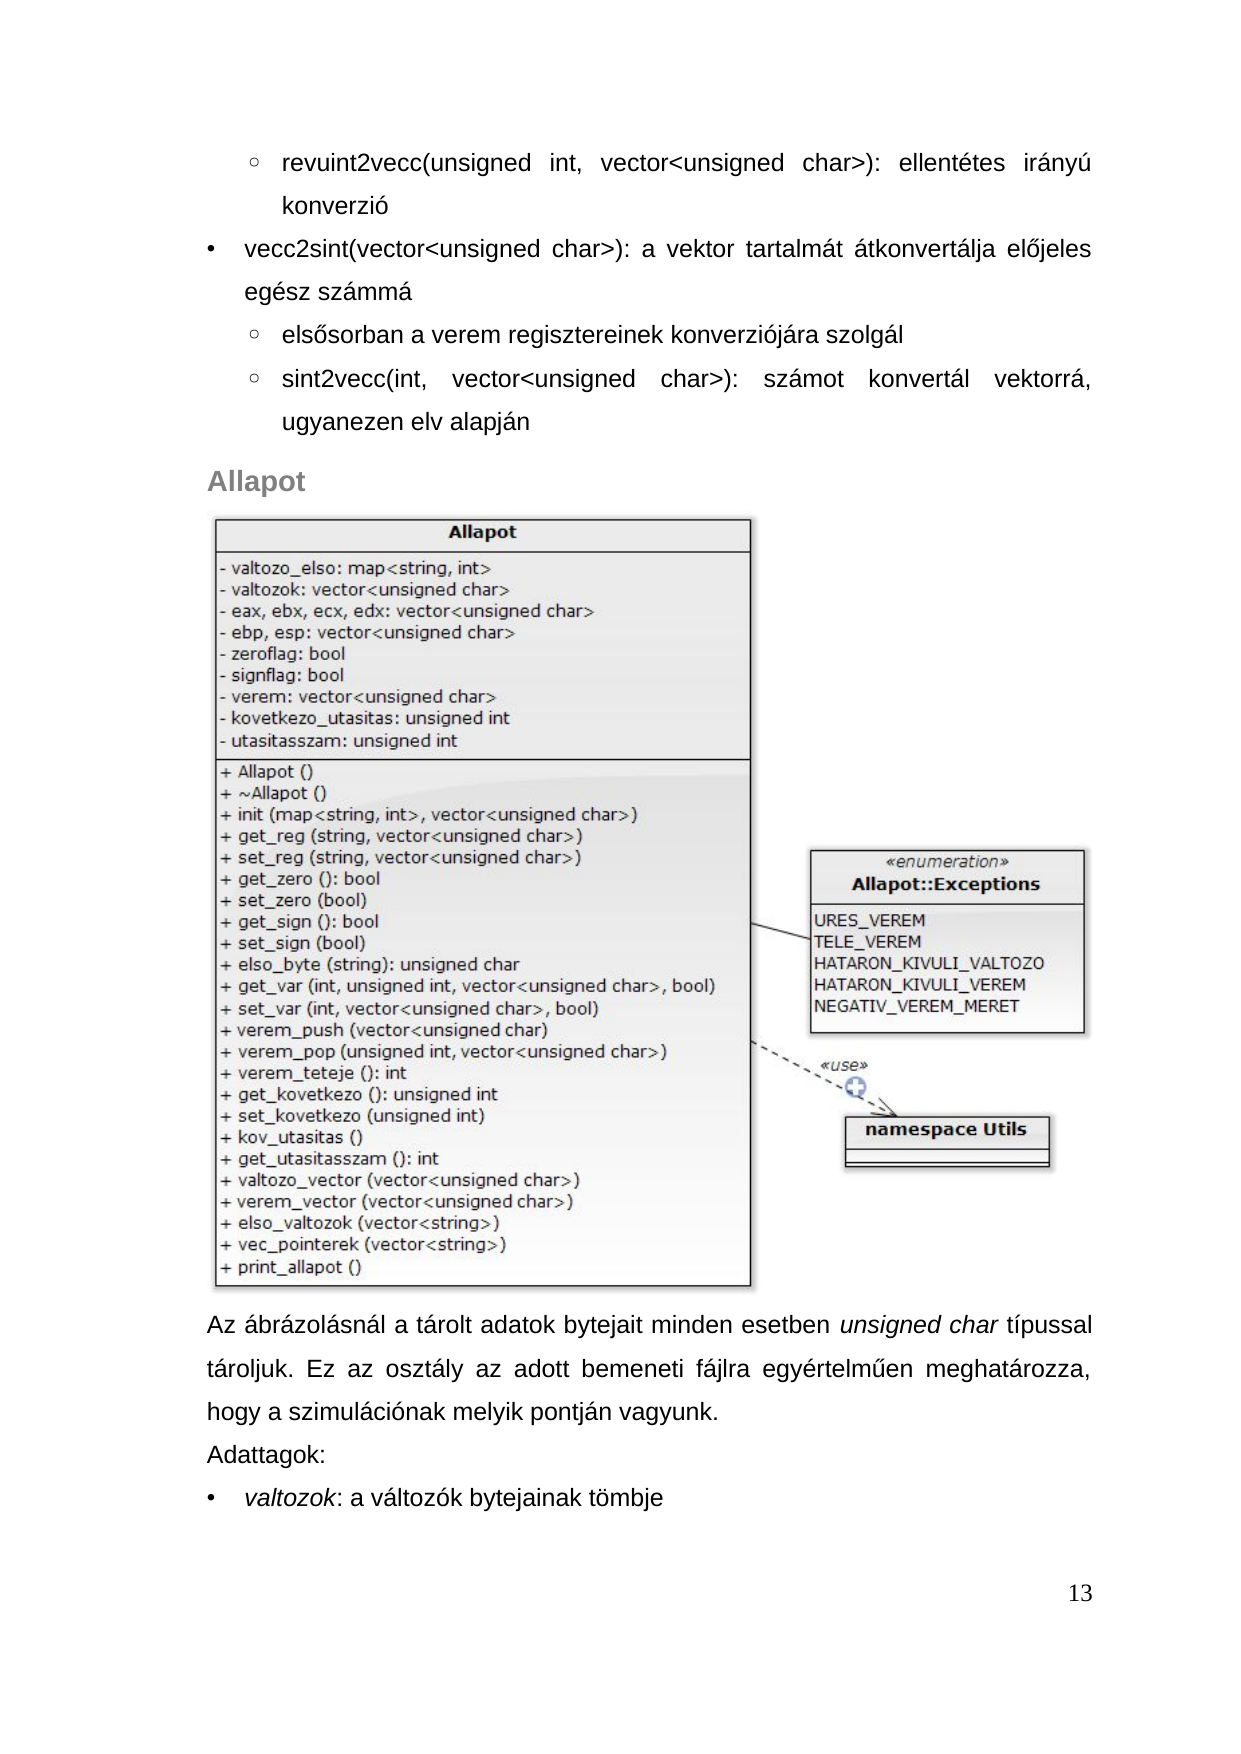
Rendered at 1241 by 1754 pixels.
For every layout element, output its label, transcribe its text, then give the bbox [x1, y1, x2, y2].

picture [206, 510, 1093, 1296]
subtitle Allapot [207, 464, 1093, 498]
list revuint2vecc(unsigned int, vector<unsigned char>): ellentétes irányú konverzió [244, 148, 1093, 219]
list elsősorban a verem regisztereinek konverziójára szolgál [244, 320, 1093, 349]
list valtozok: a változók bytejainak tömbje [207, 1483, 1093, 1512]
list vecc2sint(vector<unsigned char>): a vektor tartalmát átkonvertálja előjeles egész számmá [207, 234, 1093, 306]
text Az ábrázolásnál a tárolt adatok bytejait minden esetben unsigned char típussal tároljuk. Ez az osztály az adott bemeneti fájlra egyértelműen meghatározza, hogy a szimulációnak melyik pontján vagyunk. [207, 1296, 1093, 1425]
text Adattagok: [207, 1440, 1093, 1468]
list sint2vecc(int, vector<unsigned char>): számot konvertál vektorrá, ugyanezen elv alapján [244, 363, 1093, 436]
